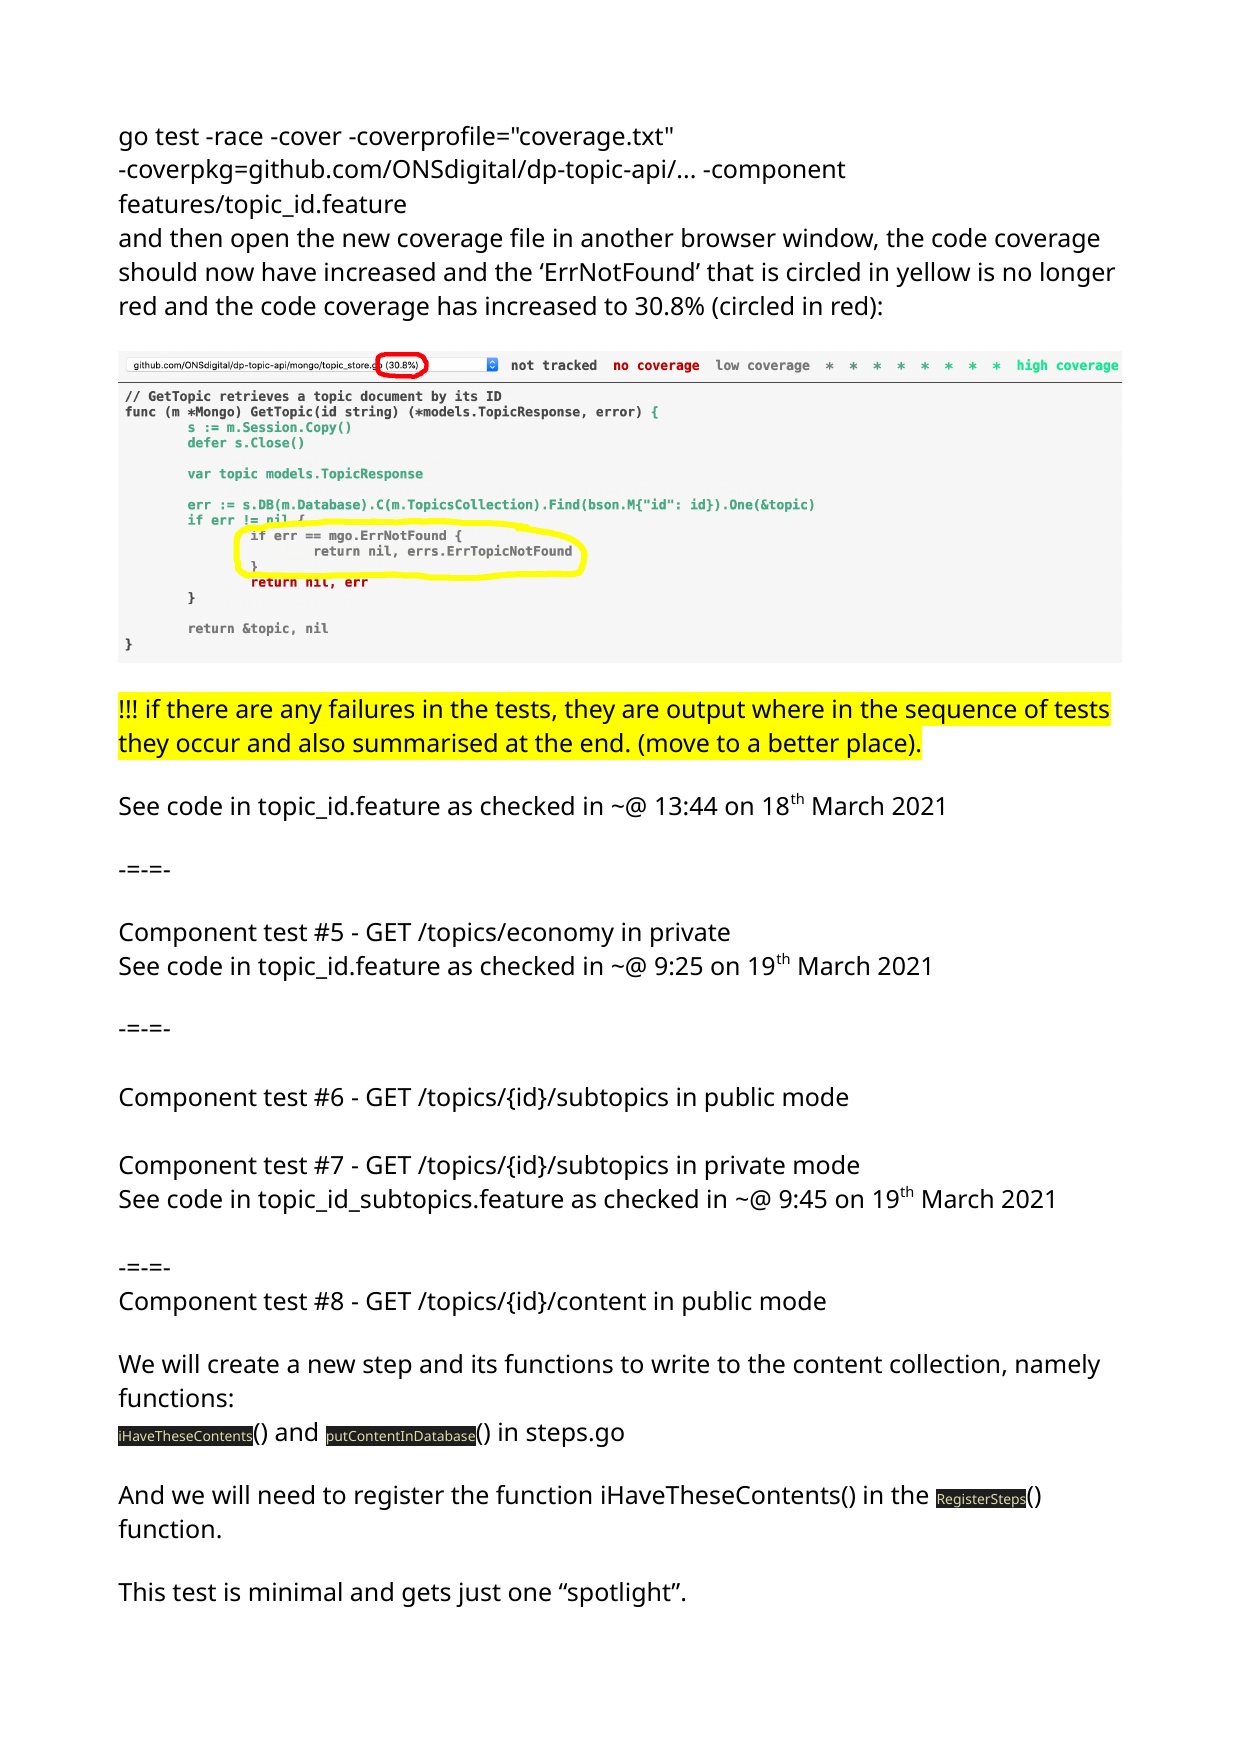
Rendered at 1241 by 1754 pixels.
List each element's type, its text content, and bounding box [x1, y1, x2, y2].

text This test is minimal and gets just one “spotlight”. [118, 1574, 1122, 1608]
text -=-=- [118, 1011, 1122, 1045]
text See code in topic_id.feature as checked in ~@ 9:25 on 19th March 2021 [118, 948, 1122, 982]
text -=-=- [118, 1249, 1122, 1284]
text See code in topic_id_subtopics.feature as checked in ~@ 9:45 on 19th March 2021 [118, 1181, 1122, 1216]
text iHaveTheseContents() and putContentInDatabase() in steps.go [118, 1414, 1122, 1449]
text !!! if there are any failures in the tests, they are output where in the sequence of tests they occur and also summarised at the end. (move to a better place). [118, 692, 1122, 760]
text See code in topic_id.feature as checked in ~@ 13:44 on 18th March 2021 [118, 789, 1122, 823]
picture [118, 351, 1123, 663]
text Component test #5 - GET /topics/economy in private [118, 914, 1122, 948]
text Component test #7 - GET /topics/{id}/subtopics in private mode [118, 1147, 1122, 1181]
text Component test #8 - GET /topics/{id}/content in public mode [118, 1284, 1122, 1318]
text We will create a new step and its functions to write to the content collection, namely functions: [118, 1346, 1122, 1414]
text and then open the new coverage file in another browser window, the code coverage should now have increased and the ‘ErrNotFound’ that is circled in yellow is no longer red and the code coverage has increased to 30.8% (circled in red): [118, 220, 1122, 322]
text And we will need to register the function iHaveTheseContents() in the RegisterSteps() function. [118, 1477, 1122, 1546]
text Component test #6 - GET /topics/{id}/subtopics in public mode [118, 1079, 1122, 1113]
text -=-=- [118, 851, 1122, 886]
text go test -race -cover -coverprofile="coverage.txt" -coverpkg=github.com/ONSdigital/dp-topic-api/... -component features/topic_id.feature [118, 118, 1122, 220]
